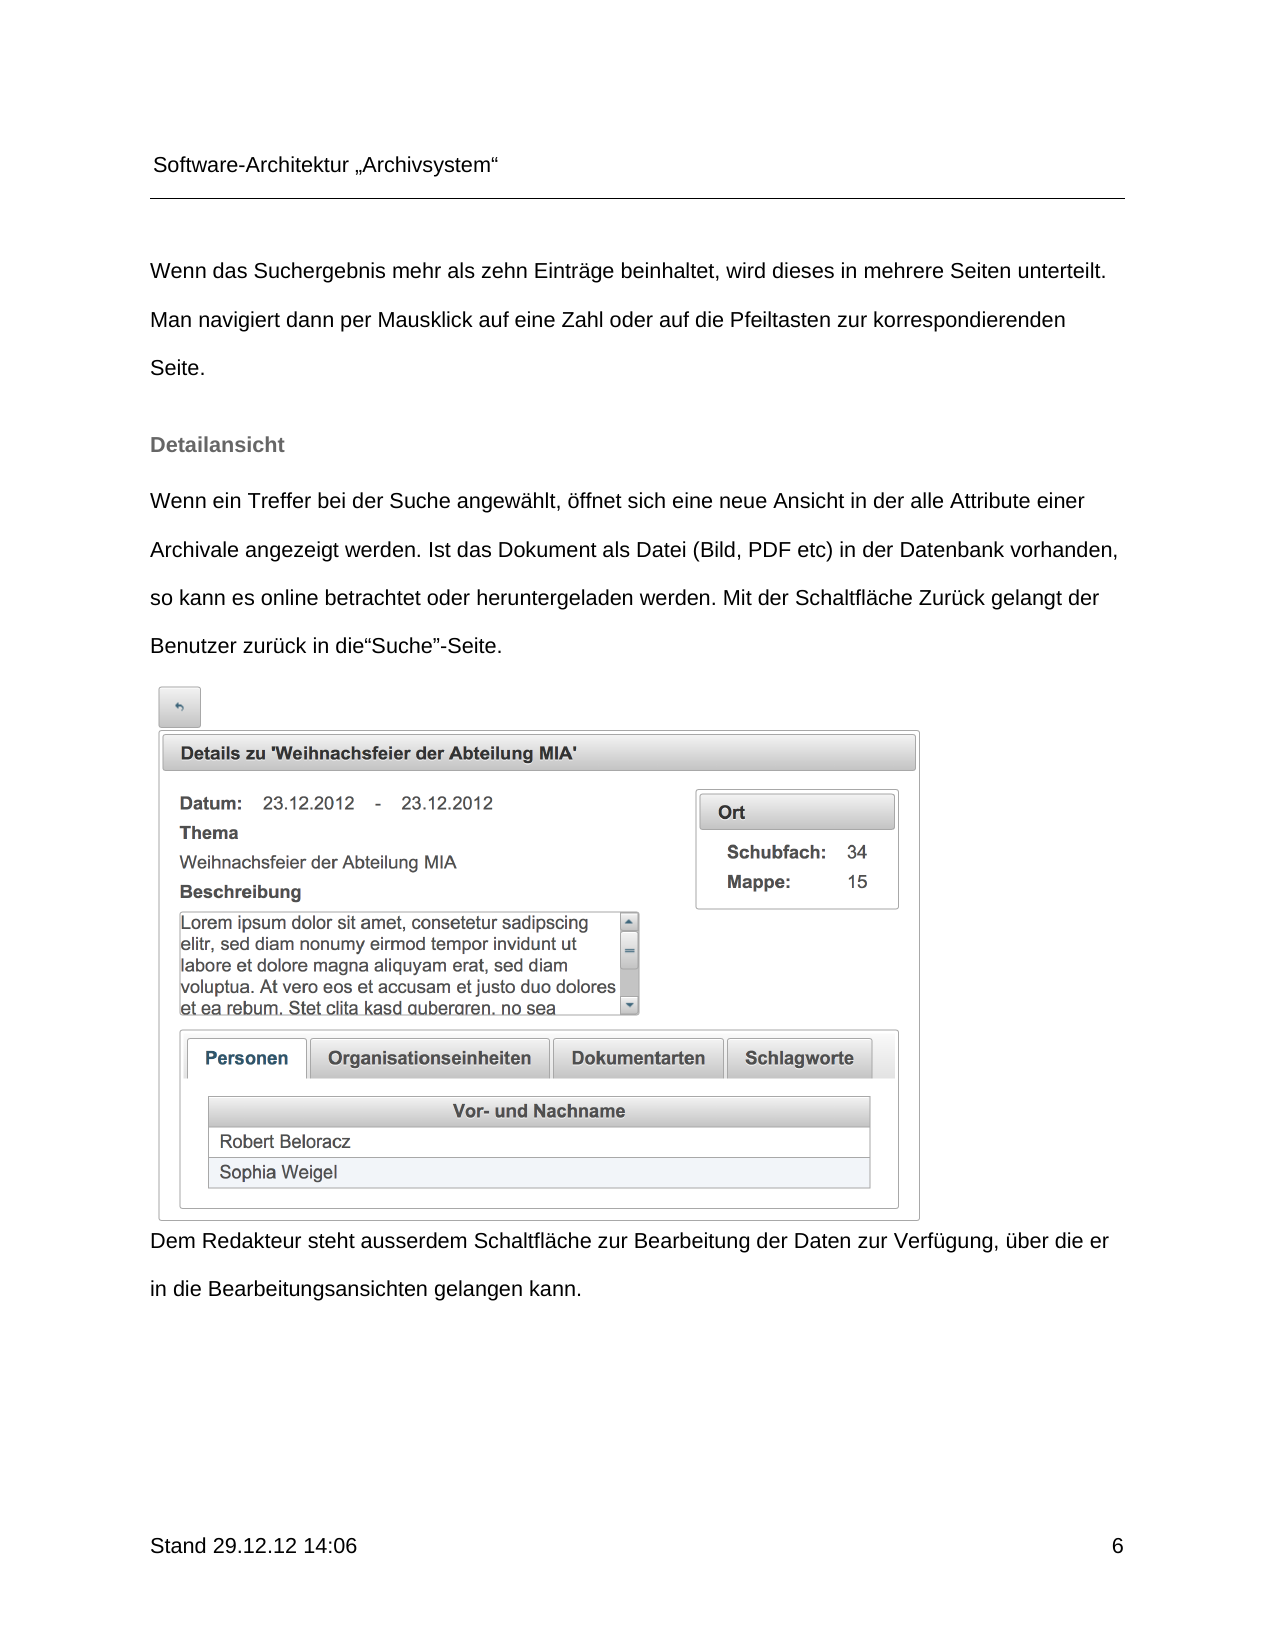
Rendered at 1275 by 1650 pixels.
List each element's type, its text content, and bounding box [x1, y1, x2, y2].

text Wenn ein Treffer bei der Suche angewählt, öffnet sich eine neue Ansicht in der alle Attribute einer Archivale angezeigt werden. Ist das Dokument als Datei (Bild, PDF etc) in der Datenbank vorhanden, so kann es online betrachtet oder heruntergeladen werden. Mit der Schaltfläche Zurück gelangt der Benutzer zurück in die“Suche”-Seite. [150, 489, 1125, 676]
text Dem Redakteur steht ausserdem Schaltfläche zur Bearbeitung der Daten zur Verfügung, über die er in die Bearbeitungsansichten gelangen kann. [150, 1223, 1125, 1319]
picture [156, 685, 923, 1223]
text Wenn das Suchergebnis mehr als zehn Einträge beinhaltet, wird dieses in mehrere Seiten unterteilt. Man navigiert dann per Mausklick auf eine Zahl oder auf die Pfeiltasten zur korrespondierenden Seite. [150, 259, 1125, 397]
subtitle Detailansicht [150, 433, 1125, 475]
